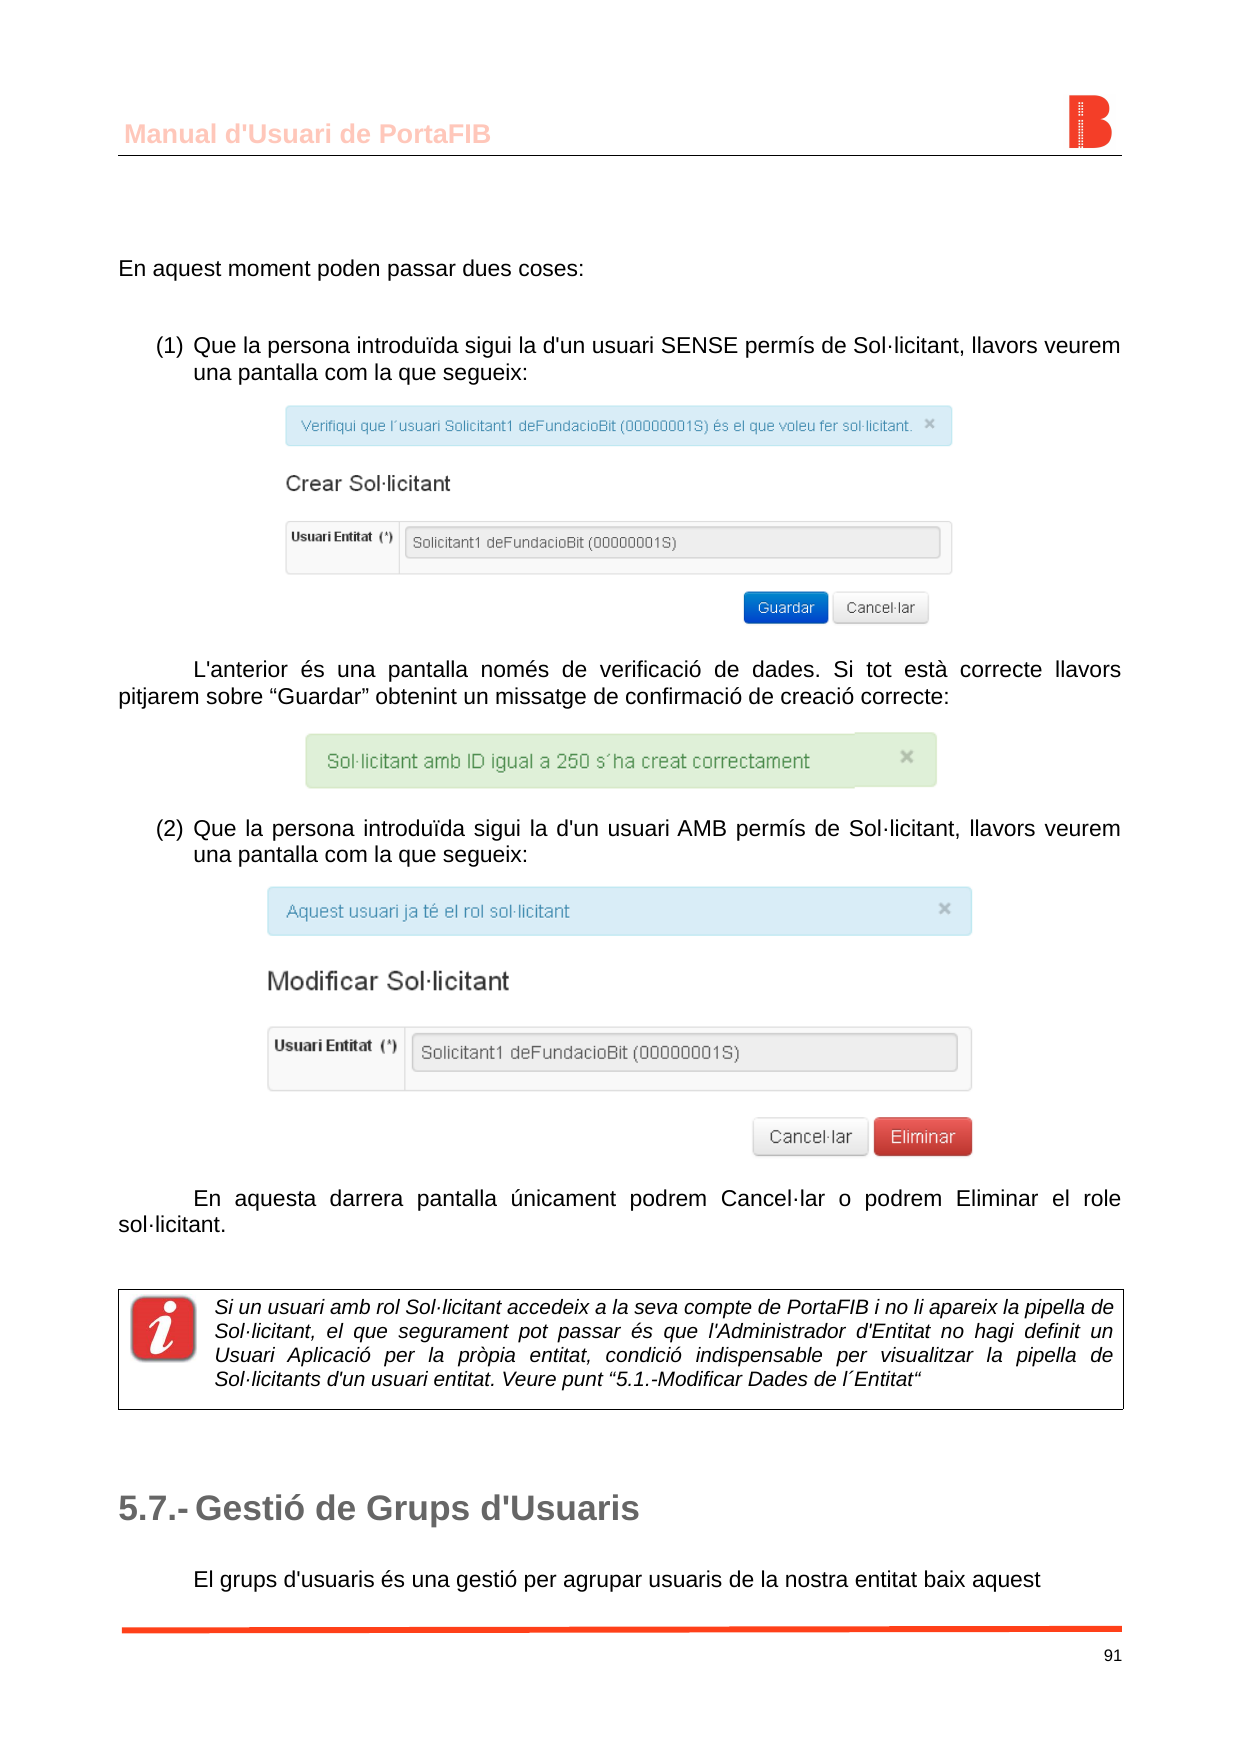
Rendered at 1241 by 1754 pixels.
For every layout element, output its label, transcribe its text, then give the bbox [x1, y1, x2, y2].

text El grups d'usuaris és una gestió per agrupar usuaris de la nostra entitat baix aquest [118, 1566, 1122, 1593]
text En aquesta darrera pantalla únicament podrem Cancel·lar o podrem Eliminar el role sol·licitant. [118, 1185, 1122, 1238]
picture [252, 880, 988, 1173]
subtitle Gestió de Grups d'Usuaris [118, 1487, 1122, 1527]
list Que la persona introduïda sigui la d'un usuari SENSE permís de Sol·licitant, llavors veurem una pantalla com la que segueix: [156, 332, 1122, 385]
text En aquest moment poden passar dues coses: [118, 254, 1122, 281]
picture [277, 397, 963, 644]
picture [293, 721, 947, 803]
picture [129, 1294, 198, 1363]
table_header Si un usuari amb rol Sol·licitant accedeix a la seva compte de PortaFIB i no li apareix la pipella de Sol·licitant, el que segurament pot passar és que l'Administrador d'Entitat no hagi definit un Usuari Aplicació per la pròpia entitat, condició indispensable per visualitzar la pipella de Sol·licitants d'un usuari entitat. Veure punt “5.1.-Modificar Dades de l´Entitat“ [209, 1290, 1123, 1409]
picture [1063, 94, 1117, 150]
table_header [119, 1290, 209, 1409]
text L'anterior és una pantalla només de verificació de dades. Si tot està correcte llavors pitjarem sobre “Guardar” obtenint un missatge de confirmació de creació correcte: [118, 656, 1122, 709]
list Que la persona introduïda sigui la d'un usuari AMB permís de Sol·licitant, llavors veurem una pantalla com la que segueix: [156, 815, 1122, 867]
